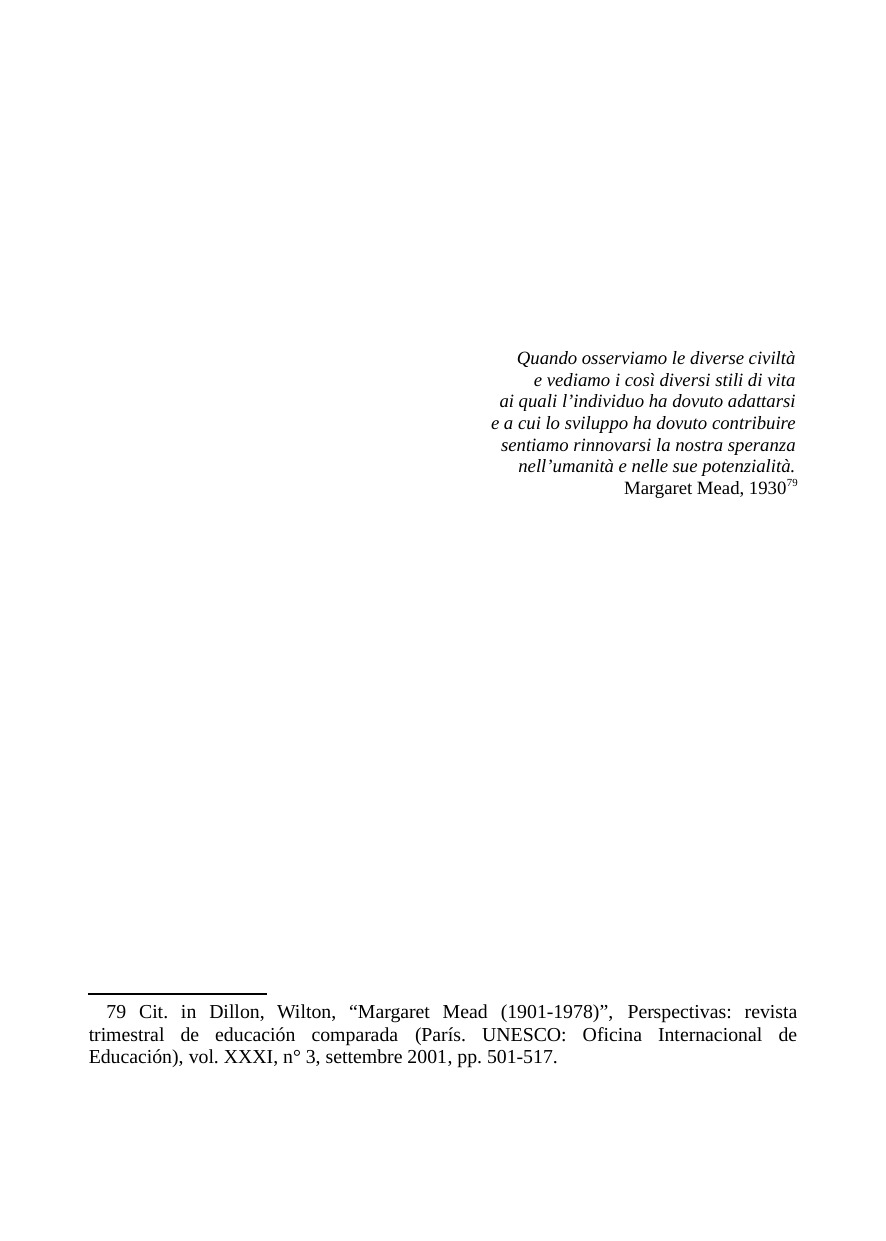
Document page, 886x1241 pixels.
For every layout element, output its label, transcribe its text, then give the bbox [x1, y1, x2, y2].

text sentiamo rinnovarsi la nostra speranza [88, 433, 797, 455]
text Cit. in Dillon, Wilton, “Margaret Mead (1901-1978)”, Perspectivas: revista trimestral de educación comparada (París. UNESCO: Oficina Internacional de Educación), vol. XXXI, n° 3, settembre 2001, pp. 501-517. [88, 1000, 797, 1068]
text Quando osserviamo le diverse civiltà [88, 347, 797, 369]
text Margaret Mead, 1930 [88, 477, 797, 498]
text e vediamo i così diversi stili di vita [88, 369, 797, 390]
text nell’umanità e nelle sue potenzialità. [88, 455, 797, 477]
text ai quali l’individuo ha dovuto adattarsi [88, 390, 797, 412]
text e a cui lo sviluppo ha dovuto contribuire [88, 412, 797, 433]
